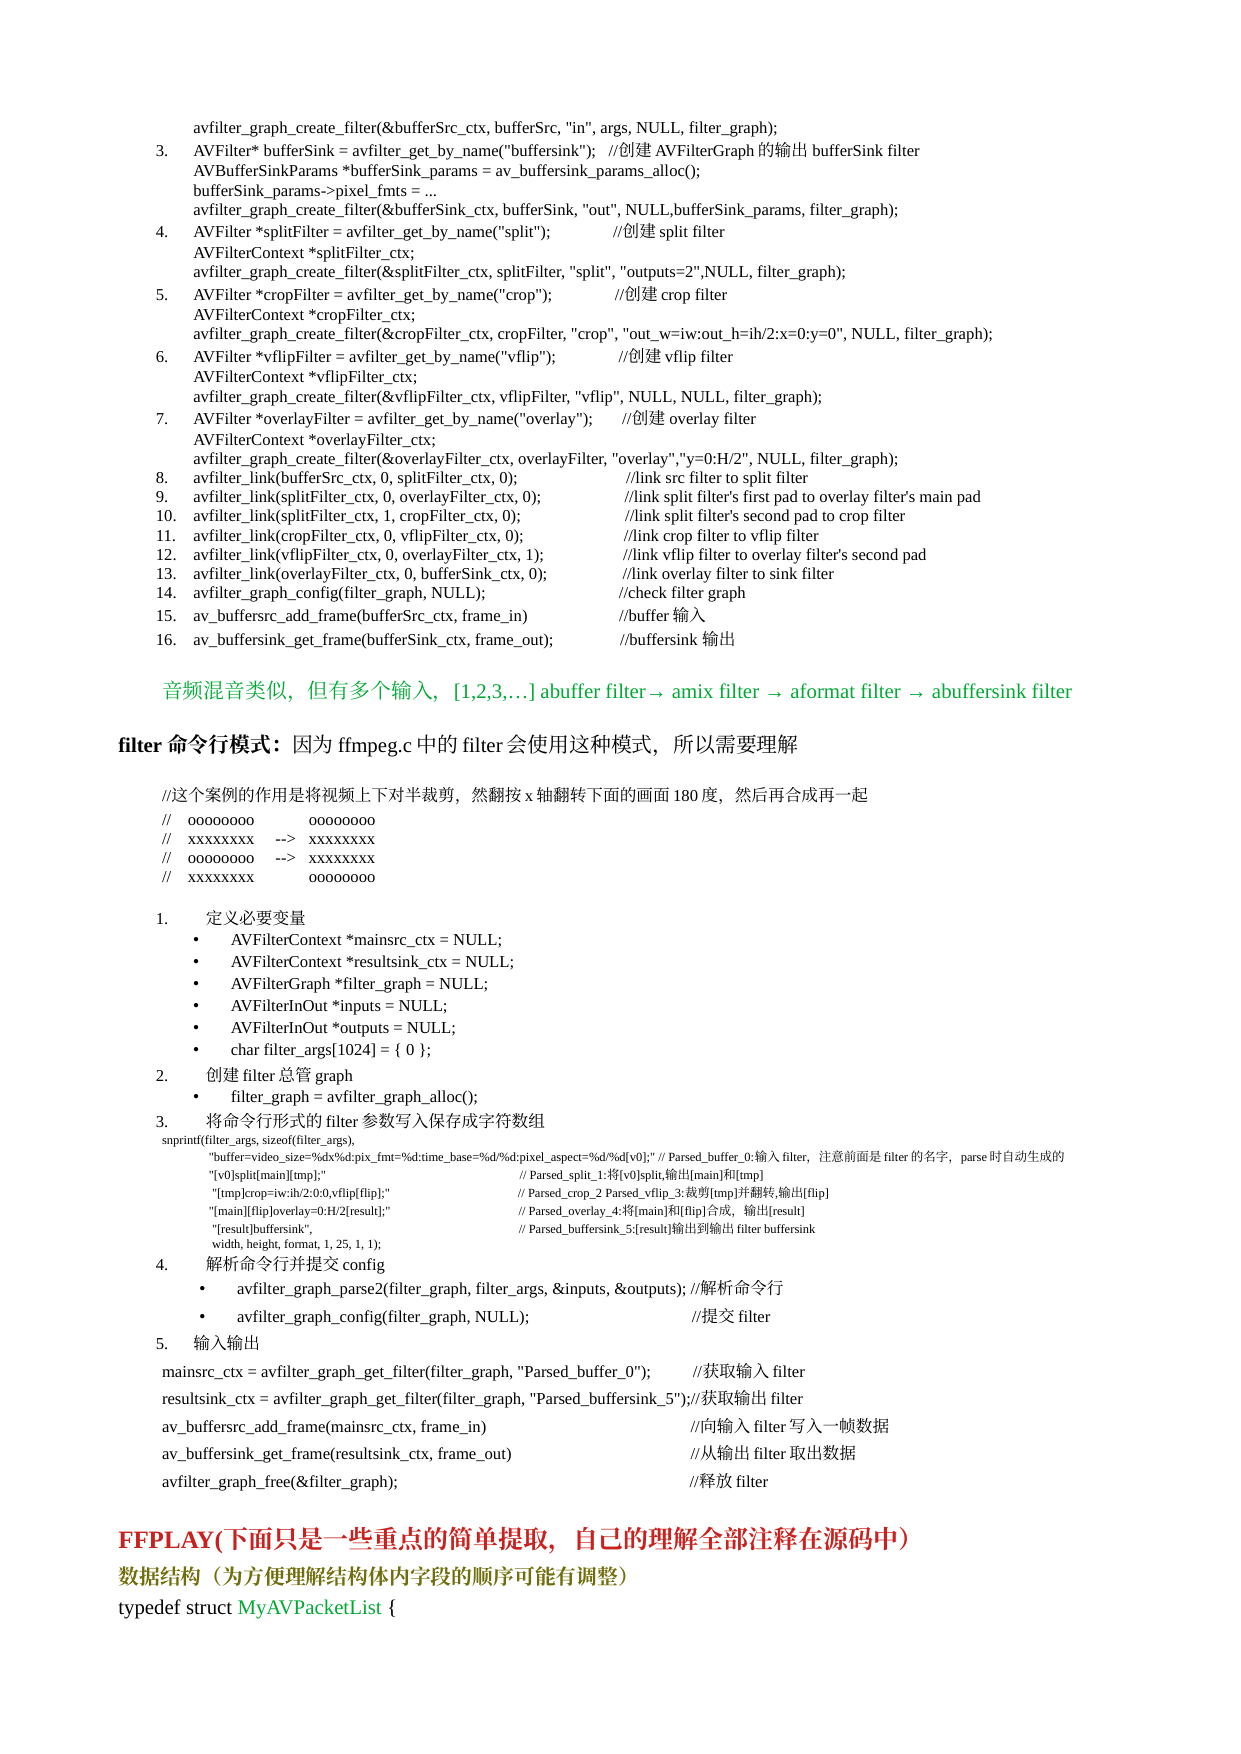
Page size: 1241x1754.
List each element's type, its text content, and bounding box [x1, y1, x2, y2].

list char filter_args[1024] = { 0 }; [193, 1040, 1122, 1059]
text mainsrc_ctx = avfilter_graph_get_filter(filter_graph, "Parsed_buffer_0"); //获取输入filter [118, 1358, 1122, 1382]
text 数据结构（为方便理解结构体内字段的顺序可能有调整） [118, 1561, 1122, 1591]
list avfilter_graph_create_filter(&vflipFilter_ctx, vflipFilter, "vflip", NULL, NULL, filter_graph); [156, 386, 1122, 406]
list AVFilterInOut *outputs = NULL; [193, 1018, 1122, 1037]
list avfilter_graph_parse2(filter_graph, filter_args, &inputs, &outputs); //解析命令行 [199, 1276, 1122, 1299]
list AVFilterGraph *filter_graph = NULL; [193, 974, 1122, 993]
list avfilter_graph_create_filter(&bufferSink_ctx, bufferSink, "out", NULL,bufferSink_params, filter_graph); [156, 199, 1122, 219]
text "[tmp]crop=iw:ih/2:0:0,vflip[flip];" // Parsed_crop_2 Parsed_vflip_3:裁剪[tmp]并翻转,输出[flip] [118, 1183, 1122, 1201]
list AVFilter *overlayFilter = avfilter_get_by_name("overlay"); //创建 overlay filter [156, 406, 1122, 429]
text "[result]buffersink", // Parsed_buffersink_5:[result]输出到输出filter buffersink [118, 1219, 1122, 1237]
text width, height, format, 1, 25, 1, 1); [118, 1237, 1122, 1252]
list avfilter_graph_create_filter(&cropFilter_ctx, cropFilter, "crop", "out_w=iw:out_h=ih/2:x=0:y=0", NULL, filter_graph); [156, 324, 1122, 343]
text filter 命令行模式：因为ffmpeg.c中的filter会使用这种模式，所以需要理解 [118, 728, 1122, 758]
list avfilter_link(cropFilter_ctx, 0, vflipFilter_ctx, 0); //link crop filter to vflip filter [156, 525, 1122, 544]
list avfilter_graph_create_filter(&overlayFilter_ctx, overlayFilter, "overlay","y=0:H/2", NULL, filter_graph); [156, 449, 1122, 468]
text "[v0]split[main][tmp];" // Parsed_split_1:将[v0]split,输出[main]和[tmp] [118, 1165, 1122, 1183]
list av_buffersink_get_frame(bufferSink_ctx, frame_out); //buffersink 输出 [156, 626, 1122, 650]
list avfilter_link(bufferSrc_ctx, 0, splitFilter_ctx, 0); //link src filter to split filter [156, 468, 1122, 487]
list 将命令行形式的filter参数写入保存成字符数组 [156, 1108, 1122, 1133]
list av_buffersrc_add_frame(bufferSrc_ctx, frame_in) //buffer输入 [156, 602, 1122, 626]
text av_buffersrc_add_frame(mainsrc_ctx, frame_in) //向输入filter写入一帧数据 [118, 1413, 1122, 1437]
list 输入输出 [156, 1331, 1122, 1354]
text // oooooooo oooooooo [118, 809, 1122, 829]
list AVFilter *splitFilter = avfilter_get_by_name("split"); //创建split filter [156, 219, 1122, 243]
text av_buffersink_get_frame(resultsink_ctx, frame_out) //从输出filter取出数据 [118, 1441, 1122, 1464]
text // oooooooo --> xxxxxxxx [118, 848, 1122, 867]
text // xxxxxxxx --> xxxxxxxx [118, 829, 1122, 848]
text resultsink_ctx = avfilter_graph_get_filter(filter_graph, "Parsed_buffersink_5");//获取输出filter [118, 1386, 1122, 1409]
text // xxxxxxxx oooooooo [118, 867, 1122, 886]
list avfilter_graph_create_filter(&splitFilter_ctx, splitFilter, "split", "outputs=2",NULL, filter_graph); [156, 262, 1122, 281]
list avfilter_link(vflipFilter_ctx, 0, overlayFilter_ctx, 1); //link vflip filter to overlay filter's second pad [156, 544, 1122, 564]
text avfilter_graph_free(&filter_graph); //释放filter [118, 1468, 1122, 1492]
list avfilter_graph_create_filter(&bufferSrc_ctx, bufferSrc, "in", args, NULL, filter_graph); [156, 118, 1122, 137]
list AVFilterContext *vflipFilter_ctx; [156, 367, 1122, 386]
text snprintf(filter_args, sizeof(filter_args), [118, 1133, 1122, 1147]
list AVFilter* bufferSink = avfilter_get_by_name("buffersink"); //创建AVFilterGraph的输出 bufferSink filter [156, 137, 1122, 161]
list AVFilter *cropFilter = avfilter_get_by_name("crop"); //创建crop filter [156, 281, 1122, 305]
list AVFilterContext *resultsink_ctx = NULL; [193, 952, 1122, 971]
list AVBufferSinkParams *bufferSink_params = av_buffersink_params_alloc(); [156, 161, 1122, 180]
text FFPLAY(下面只是一些重点的简单提取，自己的理解全部注释在源码中） [118, 1519, 1122, 1556]
text 音频混音类似，但有多个输入，[1,2,3,…] abuffer filter→ amix filter → aformat filter → abuffersink filter [118, 674, 1122, 704]
list avfilter_link(splitFilter_ctx, 1, cropFilter_ctx, 0); //link split filter's second pad to crop filter [156, 506, 1122, 525]
list avfilter_link(overlayFilter_ctx, 0, bufferSink_ctx, 0); //link overlay filter to sink filter [156, 564, 1122, 583]
list AVFilterInOut *inputs = NULL; [193, 996, 1122, 1015]
list AVFilterContext *mainsrc_ctx = NULL; [193, 929, 1122, 949]
list bufferSink_params->pixel_fmts = ... [156, 180, 1122, 199]
list filter_graph = avfilter_graph_alloc(); [193, 1086, 1122, 1106]
list AVFilter *vflipFilter = avfilter_get_by_name("vflip"); //创建vflip filter [156, 343, 1122, 367]
text "buffer=video_size=%dx%d:pix_fmt=%d:time_base=%d/%d:pixel_aspect=%d/%d[v0];" // Parsed_buffer_0:输入filter，注意前面是filter的名字，parse时自动生成的 [118, 1147, 1122, 1165]
list AVFilterContext *cropFilter_ctx; [156, 305, 1122, 324]
list AVFilterContext *overlayFilter_ctx; [156, 429, 1122, 449]
list avfilter_link(splitFilter_ctx, 0, overlayFilter_ctx, 0); //link split filter's first pad to overlay filter's main pad [156, 487, 1122, 506]
list avfilter_graph_config(filter_graph, NULL); //提交filter [199, 1303, 1122, 1327]
text "[main][flip]overlay=0:H/2[result];" // Parsed_overlay_4:将[main]和[flip]合成，输出[result] [118, 1201, 1122, 1219]
text typedef struct MyAVPacketList { [118, 1595, 1122, 1619]
text //这个案例的作用是将视频上下对半裁剪，然翻按x轴翻转下面的画面180度，然后再合成再一起 [118, 782, 1122, 806]
list 创建filter总管graph [156, 1062, 1122, 1086]
list 解析命令行并提交config [156, 1252, 1122, 1276]
list avfilter_graph_config(filter_graph, NULL); //check filter graph [156, 583, 1122, 602]
list 定义必要变量 [156, 905, 1122, 929]
list AVFilterContext *splitFilter_ctx; [156, 243, 1122, 262]
